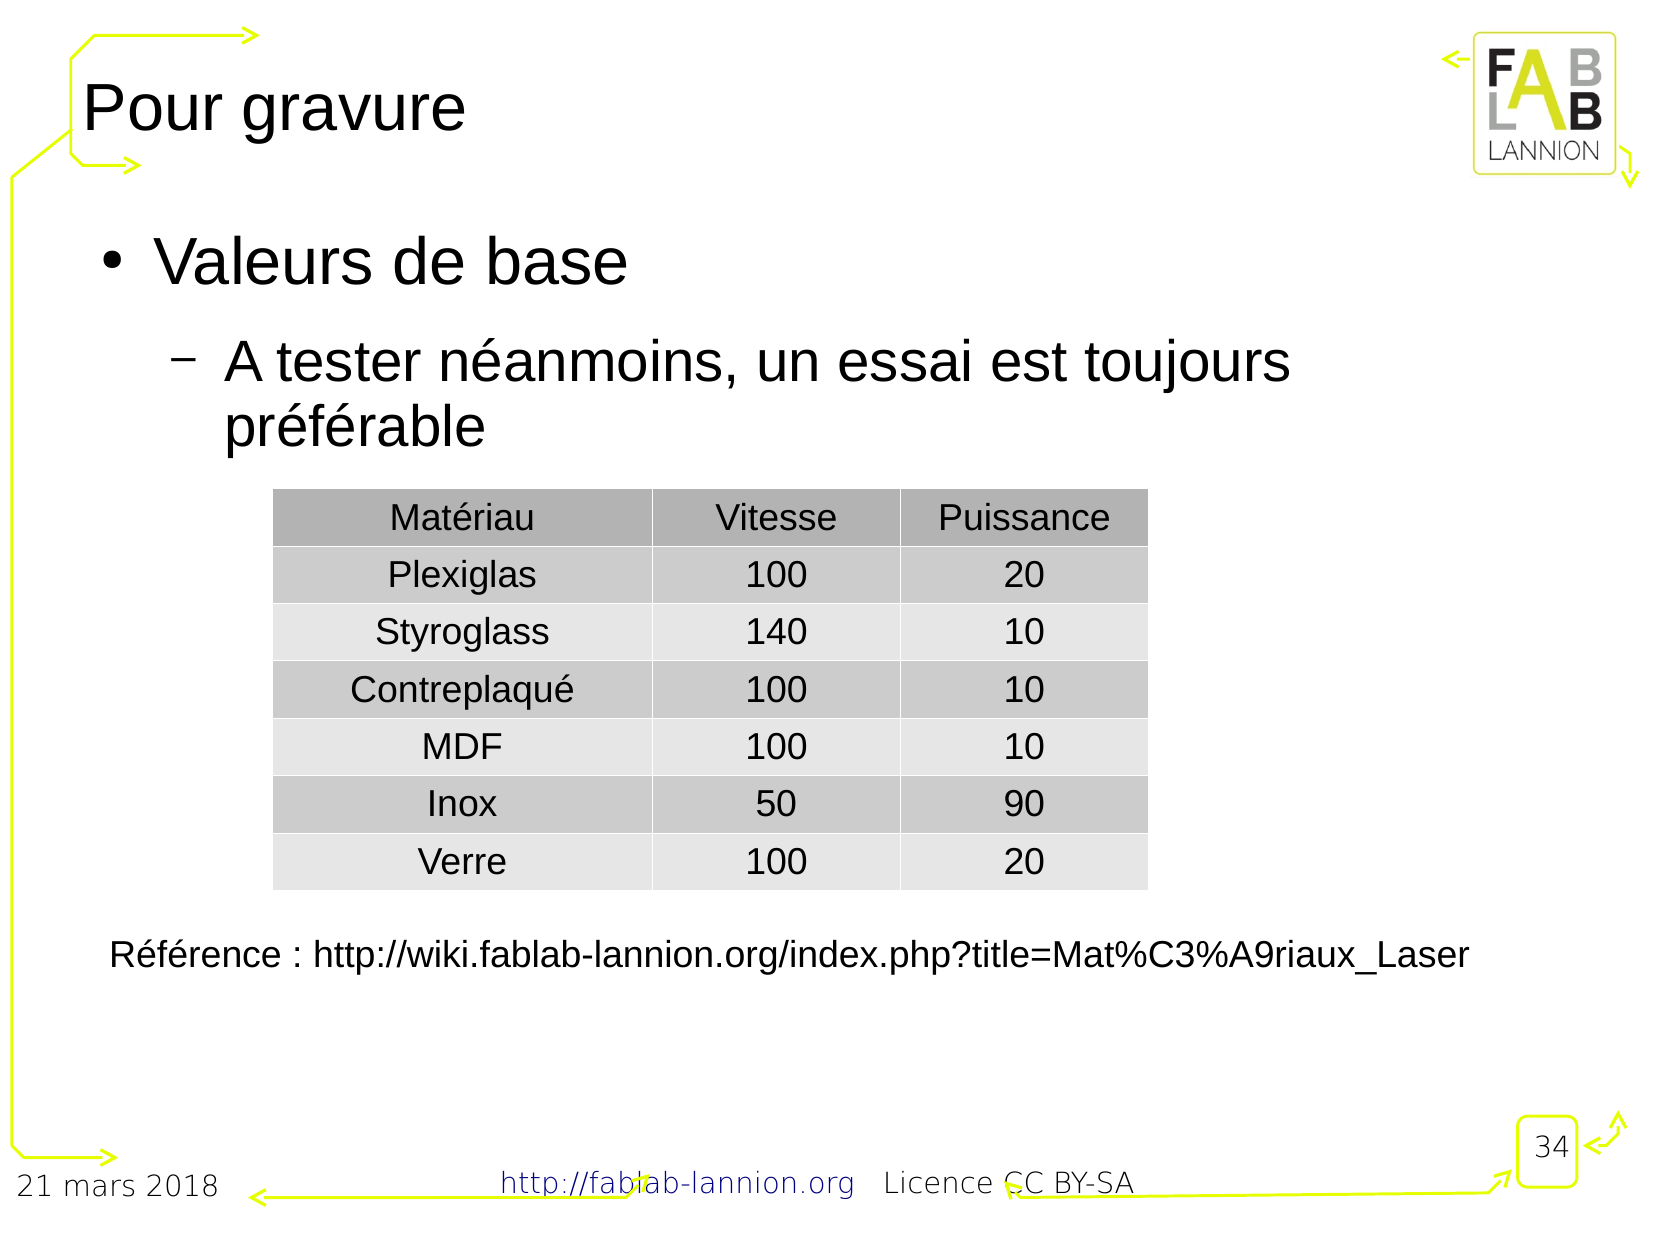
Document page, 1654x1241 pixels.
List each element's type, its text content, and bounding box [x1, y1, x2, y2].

title Pour gravure [82, 49, 1441, 166]
picture [1470, 29, 1619, 178]
text_box Référence : http://wiki.fablab-lannion.org/index.php?title=Mat%C3%A9riaux_Laser [59, 926, 1579, 1111]
list Valeurs de base A tester néanmoins, un essai est toujours préférable [82, 224, 1571, 926]
